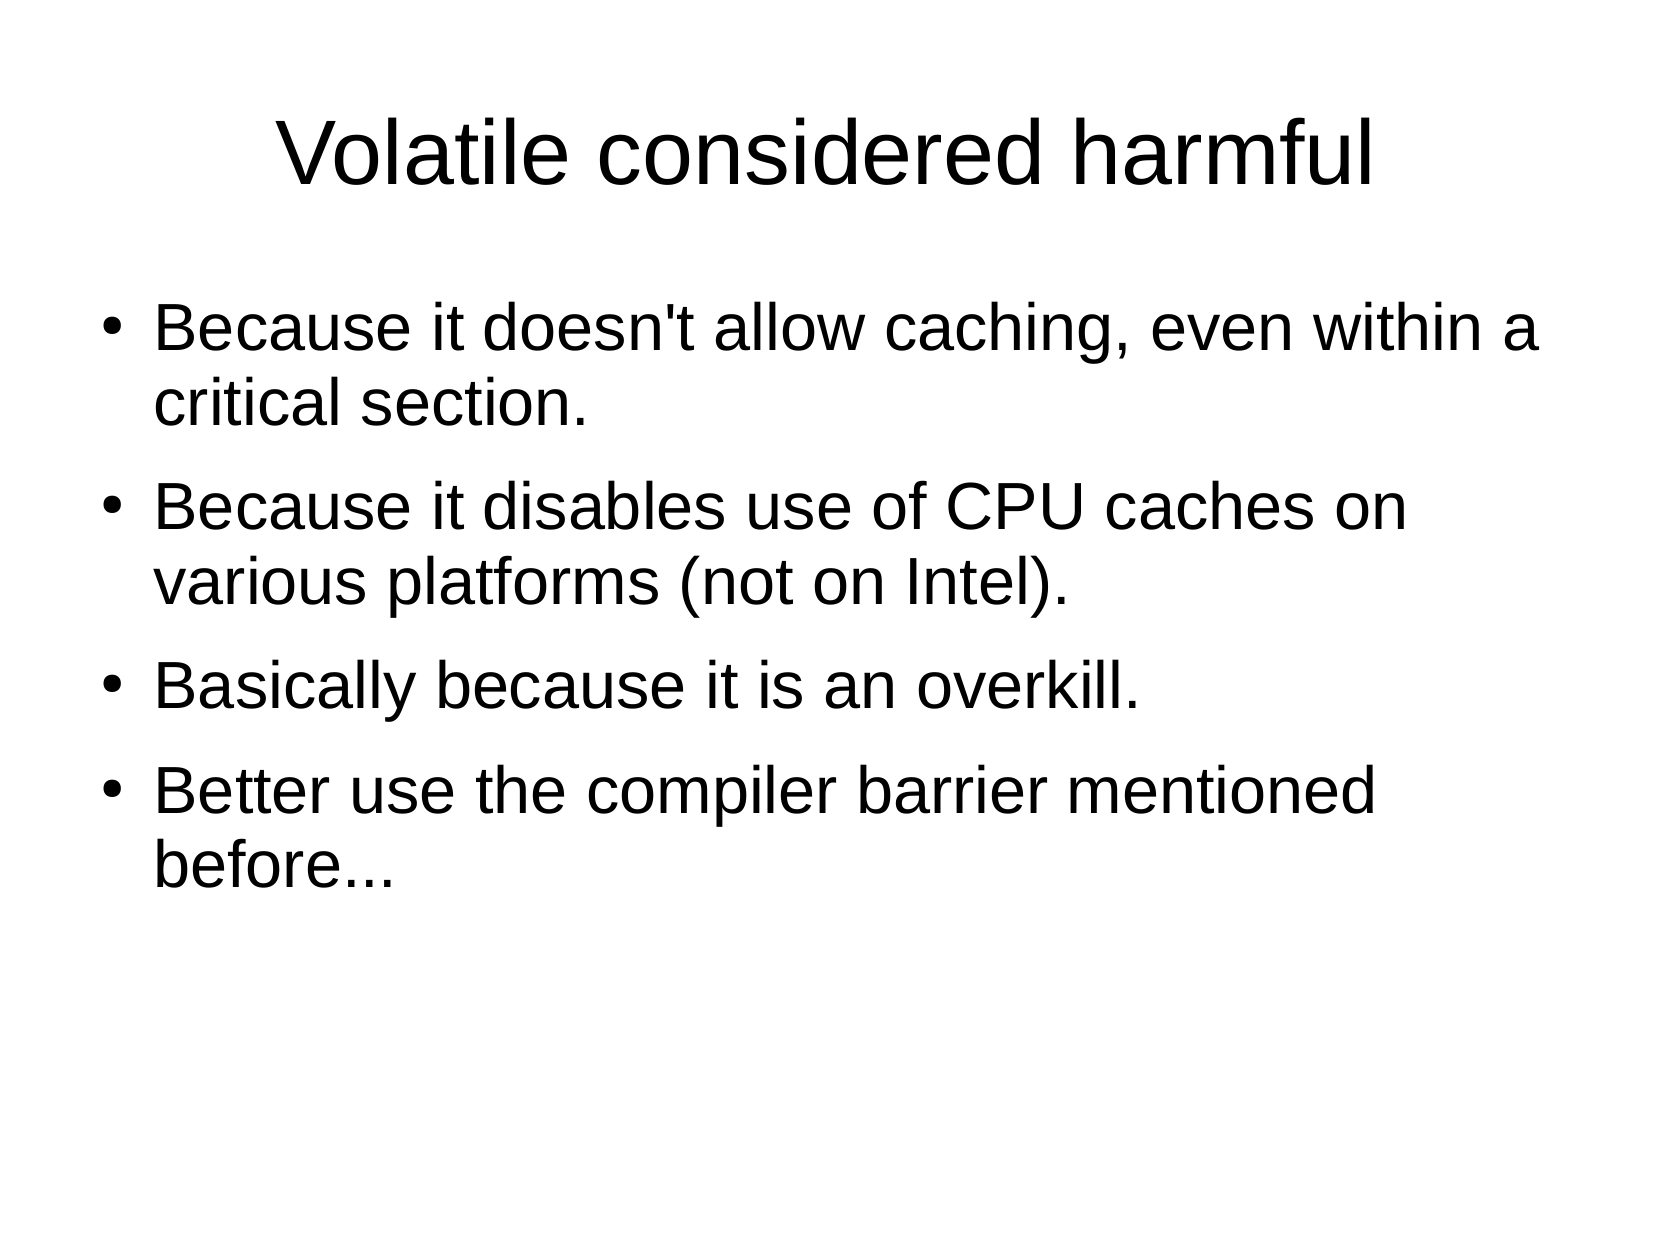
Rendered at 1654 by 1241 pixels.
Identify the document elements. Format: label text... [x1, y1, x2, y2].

list Because it doesn't allow caching, even within a critical section. Because it disables use of CPU caches on various platforms (not on Intel). Basically because it is an overkill. Better use the compiler barrier mentioned before... [82, 290, 1571, 1109]
title Volatile considered harmful [82, 49, 1571, 257]
